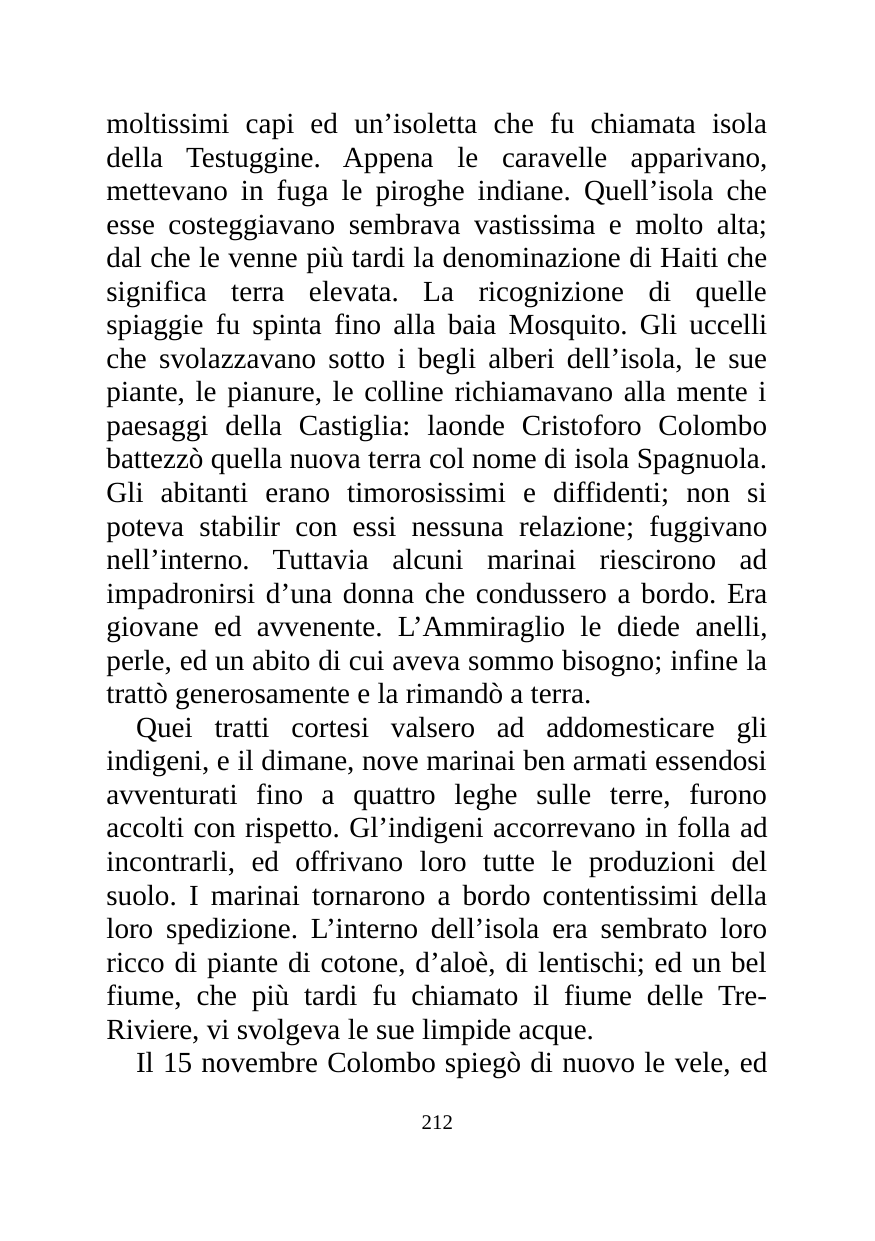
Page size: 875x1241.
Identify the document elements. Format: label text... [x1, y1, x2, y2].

text Quei tratti cortesi valsero ad addomesticare gli indigeni, e il dimane, nove marinai ben armati essendosi avventurati fino a quattro leghe sulle terre, furono accolti con rispetto. Gl’indigeni accorrevano in folla ad incontrarli, ed offrivano loro tutte le produzioni del suolo. I marinai tornarono a bordo contentissimi della loro spedizione. L’interno dell’isola era sembrato loro ricco di piante di cotone, d’aloè, di lentischi; ed un bel fiume, che più tardi fu chiamato il fiume delle Tre-Riviere, vi svolgeva le sue limpide acque. [106, 710, 768, 1045]
text Il 15 novembre Colombo spiegò di nuovo le vele, ed [106, 1045, 768, 1079]
text moltissimi capi ed un’isoletta che fu chiamata isola della Testuggine. Appena le caravelle apparivano, mettevano in fuga le piroghe indiane. Quell’isola che esse costeggiavano sembrava vastissima e molto alta; dal che le venne più tardi la denominazione di Haiti che significa terra elevata. La ricognizione di quelle spiaggie fu spinta fino alla baia Mosquito. Gli uccelli che svolazzavano sotto i begli alberi dell’isola, le sue piante, le pianure, le colline richiamavano alla mente i paesaggi della Castiglia: laonde Cristoforo Colombo battezzò quella nuova terra col nome di isola Spagnuola. Gli abitanti erano timorosissimi e diffidenti; non si poteva stabilir con essi nessuna relazione; fuggivano nell’interno. Tuttavia alcuni marinai riescirono ad impadronirsi d’una donna che condussero a bordo. Era giovane ed avvenente. L’Ammiraglio le diede anelli, perle, ed un abito di cui aveva sommo bisogno; infine la trattò generosamente e la rimandò a terra. [106, 106, 768, 710]
